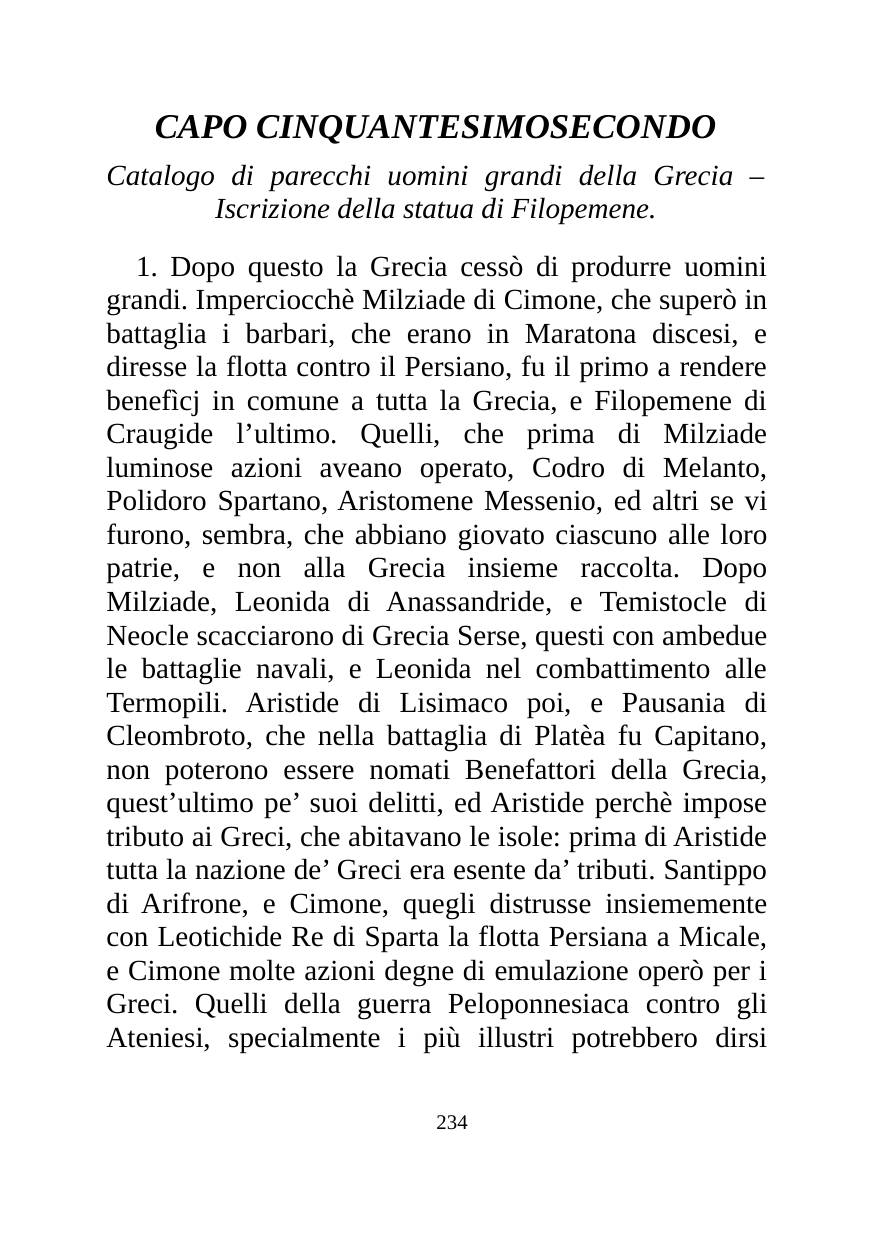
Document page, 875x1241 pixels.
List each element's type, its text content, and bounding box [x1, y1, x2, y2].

text 1. Dopo questo la Grecia cessò di produrre uomini grandi. Imperciocchè Milziade di Cimone, che superò in battaglia i barbari, che erano in Maratona discesi, e diresse la flotta contro il Persiano, fu il primo a rendere benefìcj in comune a tutta la Grecia, e Filopemene di Craugide l’ultimo. Quelli, che prima di Milziade luminose azioni aveano operato, Codro di Melanto, Polidoro Spartano, Aristomene Messenio, ed altri se vi furono, sembra, che abbiano giovato ciascuno alle loro patrie, e non alla Grecia insieme raccolta. Dopo Milziade, Leonida di Anassandride, e Temistocle di Neocle scacciarono di Grecia Serse, questi con ambedue le battaglie navali, e Leonida nel combattimento alle Termopili. Aristide di Lisimaco poi, e Pausania di Cleombroto, che nella battaglia di Platèa fu Capitano, non poterono essere nomati Benefattori della Grecia, quest’ultimo pe’ suoi delitti, ed Aristide perchè impose tributo ai Greci, che abitavano le isole: prima di Aristide tutta la nazione de’ Greci era esente da’ tributi. Santippo di Arifrone, e Cimone, quegli distrusse insiememente con Leotichide Re di Sparta la flotta Persiana a Micale, e Cimone molte azioni degne di emulazione operò per i Greci. Quelli della guerra Peloponnesiaca contro gli Ateniesi, specialmente i più illustri potrebbero dirsi [106, 249, 768, 1054]
text Catalogo di parecchi uomini grandi della Grecia – Iscrizione della statua di Filopemene. [106, 158, 768, 225]
subtitle CAPO CINQUANTESIMOSECONDO [106, 106, 768, 146]
